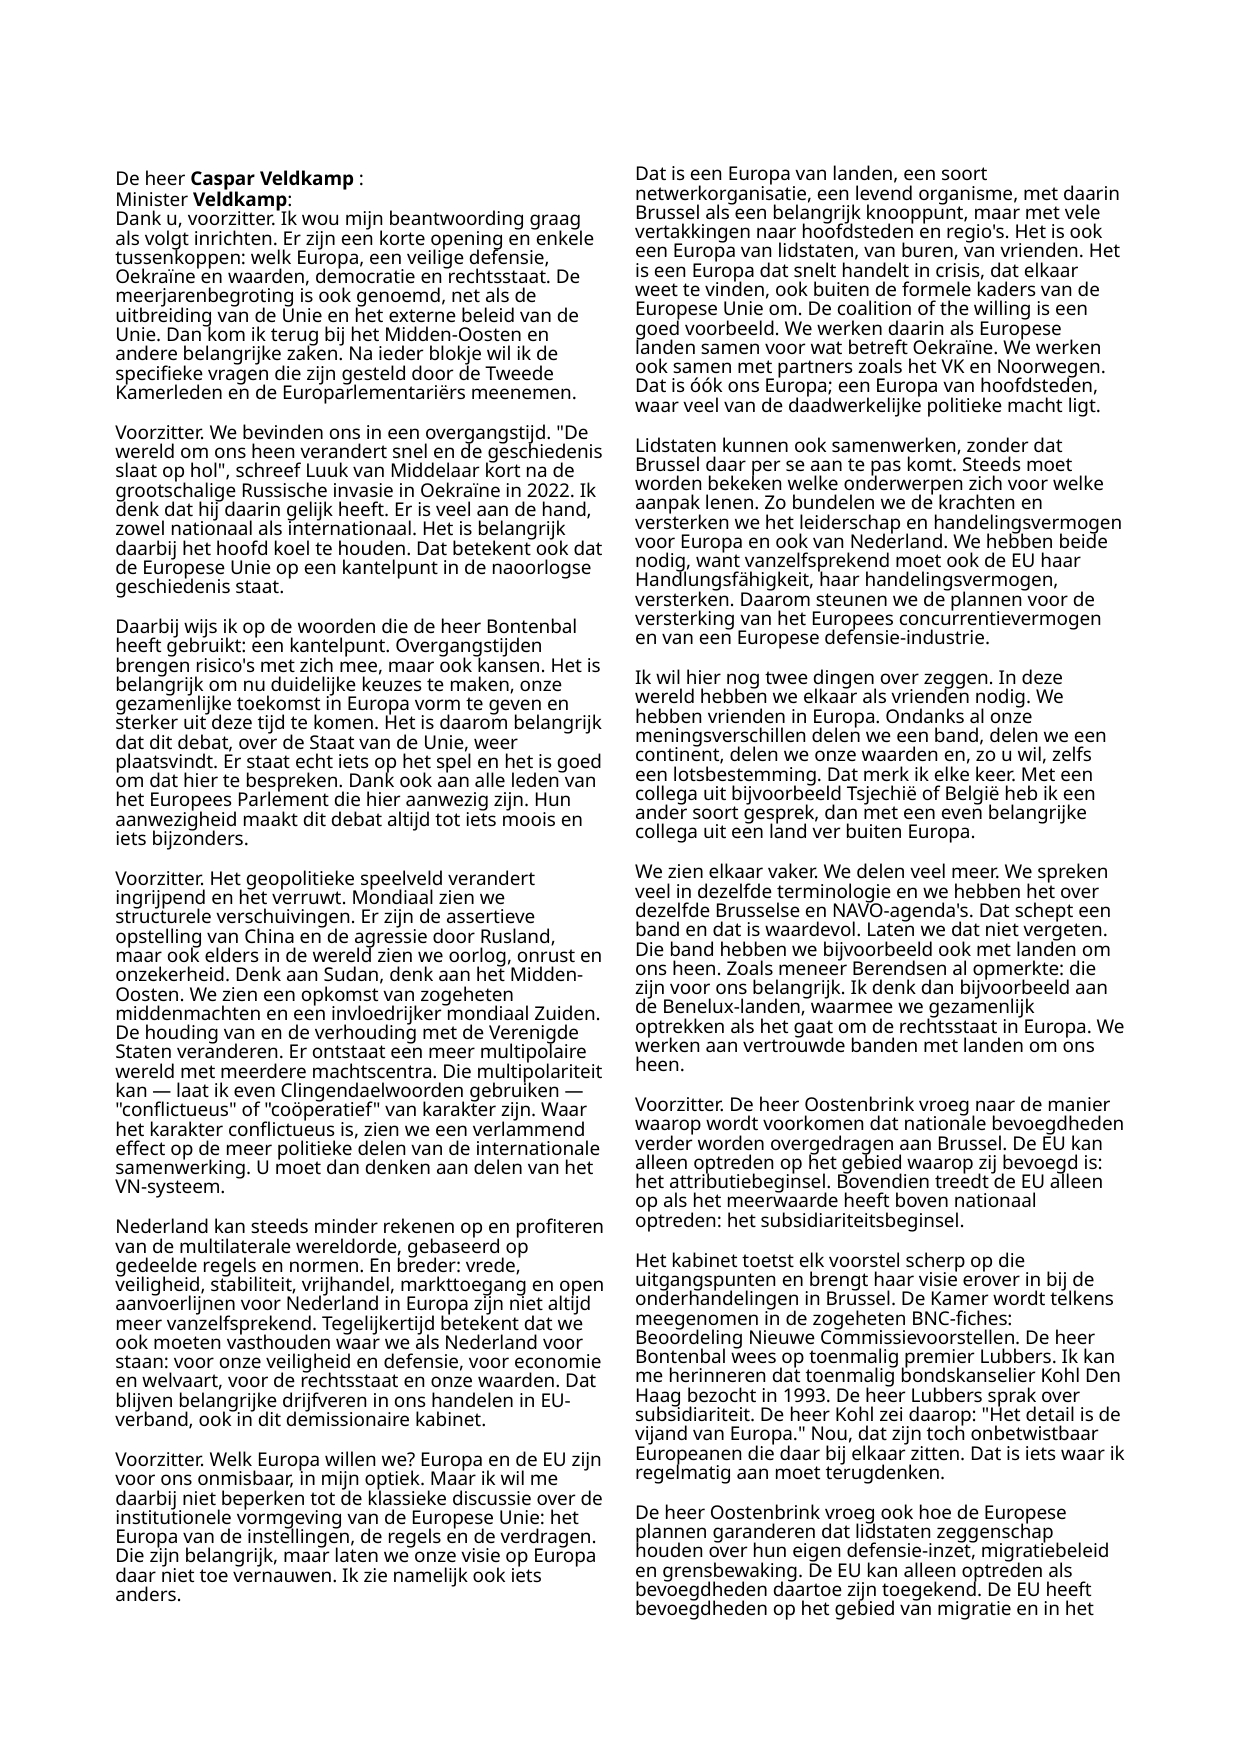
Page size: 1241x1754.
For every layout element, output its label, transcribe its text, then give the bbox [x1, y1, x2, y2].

text Daarbij wijs ik op de woorden die de heer Bontenbal heeft gebruikt: een kantelpunt. Overgangstijden brengen risico's met zich mee, maar ook kansen. Het is belangrijk om nu duidelijke keuzes te maken, onze gezamenlijke toekomst in Europa vorm te geven en sterker uit deze tijd te komen. Het is daarom belangrijk dat dit debat, over de Staat van de Unie, weer plaatsvindt. Er staat echt iets op het spel en het is goed om dat hier te bespreken. Dank ook aan alle leden van het Europees Parlement die hier aanwezig zijn. Hun aanwezigheid maakt dit debat altijd tot iets moois en iets bijzonders. [115, 618, 605, 849]
text De heer Caspar Veldkamp : [115, 165, 605, 191]
text Voorzitter. Het geopolitieke speelveld verandert ingrijpend en het verruwt. Mondiaal zien we structurele verschuivingen. Er zijn de assertieve opstelling van China en de agressie door Rusland, maar ook elders in de wereld zien we oorlog, onrust en onzekerheid. Denk aan Sudan, denk aan het Midden-Oosten. We zien een opkomst van zogeheten middenmachten en een invloedrijker mondiaal Zuiden. De houding van en de verhouding met de Verenigde Staten veranderen. Er ontstaat een meer multipolaire wereld met meerdere machtscentra. Die multipolariteit kan — laat ik even Clingendaelwoorden gebruiken — "conflictueus" of "coöperatief" van karakter zijn. Waar het karakter conflictueus is, zien we een verlammend effect op de meer politieke delen van de internationale samenwerking. U moet dan denken aan delen van het VN-systeem. [115, 870, 605, 1198]
text Dank u, voorzitter. Ik wou mijn beantwoording graag als volgt inrichten. Er zijn een korte opening en enkele tussenkoppen: welk Europa, een veilige defensie, Oekraïne en waarden, democratie en rechtsstaat. De meerjarenbegroting is ook genoemd, net als de uitbreiding van de Unie en het externe beleid van de Unie. Dan kom ik terug bij het Midden-Oosten en andere belangrijke zaken. Na ieder blokje wil ik de specifieke vragen die zijn gesteld door de Tweede Kamerleden en de Europarlementariërs meenemen. [115, 210, 605, 403]
text Dat is een Europa van landen, een soort netwerkorganisatie, een levend organisme, met daarin Brussel als een belangrijk knooppunt, maar met vele vertakkingen naar hoofdsteden en regio's. Het is ook een Europa van lidstaten, van buren, van vrienden. Het is een Europa dat snelt handelt in crisis, dat elkaar weet te vinden, ook buiten de formele kaders van de Europese Unie om. De coalition of the willing is een goed voorbeeld. We werken daarin als Europese landen samen voor wat betreft Oekraïne. We werken ook samen met partners zoals het VK en Noorwegen. Dat is óók ons Europa; een Europa van hoofdsteden, waar veel van de daadwerkelijke politieke macht ligt. [635, 165, 1125, 416]
text Het kabinet toetst elk voorstel scherp op die uitgangspunten en brengt haar visie erover in bij de onderhandelingen in Brussel. De Kamer wordt telkens meegenomen in de zogeheten BNC-fiches: Beoordeling Nieuwe Commissievoorstellen. De heer Bontenbal wees op toenmalig premier Lubbers. Ik kan me herinneren dat toenmalig bondskanselier Kohl Den Haag bezocht in 1993. De heer Lubbers sprak over subsidiariteit. De heer Kohl zei daarop: "Het detail is de vijand van Europa." Nou, dat zijn toch onbetwistbaar Europeanen die daar bij elkaar zitten. Dat is iets waar ik regelmatig aan moet terugdenken. [635, 1252, 1125, 1483]
text Nederland kan steeds minder rekenen op en profiteren van de multilaterale wereldorde, gebaseerd op gedeelde regels en normen. En breder: vrede, veiligheid, stabiliteit, vrijhandel, markttoegang en open aanvoerlijnen voor Nederland in Europa zijn niet altijd meer vanzelfsprekend. Tegelijkertijd betekent dat we ook moeten vasthouden waar we als Nederland voor staan: voor onze veiligheid en defensie, voor economie en welvaart, voor de rechtsstaat en onze waarden. Dat blijven belangrijke drijfveren in ons handelen in EU-verband, ook in dit demissionaire kabinet. [115, 1218, 605, 1430]
text Lidstaten kunnen ook samenwerken, zonder dat Brussel daar per se aan te pas komt. Steeds moet worden bekeken welke onderwerpen zich voor welke aanpak lenen. Zo bundelen we de krachten en versterken we het leiderschap en handelingsvermogen voor Europa en ook van Nederland. We hebben beide nodig, want vanzelfsprekend moet ook de EU haar Handlungsfähigkeit, haar handelingsvermogen, versterken. Daarom steunen we de plannen voor de versterking van het Europees concurrentievermogen en van een Europese defensie-industrie. [635, 437, 1125, 648]
text De heer Oostenbrink vroeg ook hoe de Europese plannen garanderen dat lidstaten zeggenschap houden over hun eigen defensie-inzet, migratiebeleid en grensbewaking. De EU kan alleen optreden als bevoegdheden daartoe zijn toegekend. De EU heeft bevoegdheden op het gebied van migratie en in het [635, 1504, 1125, 1619]
text Voorzitter. De heer Oostenbrink vroeg naar de manier waarop wordt voorkomen dat nationale bevoegdheden verder worden overgedragen aan Brussel. De EU kan alleen optreden op het gebied waarop zij bevoegd is: het attributiebeginsel. Bovendien treedt de EU alleen op als het meerwaarde heeft boven nationaal optreden: het subsidiariteitsbeginsel. [635, 1096, 1125, 1231]
text Minister Veldkamp: [115, 191, 605, 210]
text Ik wil hier nog twee dingen over zeggen. In deze wereld hebben we elkaar als vrienden nodig. We hebben vrienden in Europa. Ondanks al onze meningsverschillen delen we een band, delen we een continent, delen we onze waarden en, zo u wil, zelfs een lotsbestemming. Dat merk ik elke keer. Met een collega uit bijvoorbeeld Tsjechië of België heb ik een ander soort gesprek, dan met een even belangrijke collega uit een land ver buiten Europa. [635, 669, 1125, 843]
text Voorzitter. We bevinden ons in een overgangstijd. "De wereld om ons heen verandert snel en de geschiedenis slaat op hol", schreef Luuk van Middelaar kort na de grootschalige Russische invasie in Oekraïne in 2022. Ik denk dat hij daarin gelijk heeft. Er is veel aan de hand, zowel nationaal als internationaal. Het is belangrijk daarbij het hoofd koel te houden. Dat betekent ook dat de Europese Unie op een kantelpunt in de naoorlogse geschiedenis staat. [115, 424, 605, 597]
text We zien elkaar vaker. We delen veel meer. We spreken veel in dezelfde terminologie en we hebben het over dezelfde Brusselse en NAVO-agenda's. Dat schept een band en dat is waardevol. Laten we dat niet vergeten. Die band hebben we bijvoorbeeld ook met landen om ons heen. Zoals meneer Berendsen al opmerkte: die zijn voor ons belangrijk. Ik denk dan bijvoorbeeld aan de Benelux-landen, waarmee we gezamenlijk optrekken als het gaat om de rechtsstaat in Europa. We werken aan vertrouwde banden met landen om ons heen. [635, 863, 1125, 1075]
text Voorzitter. Welk Europa willen we? Europa en de EU zijn voor ons onmisbaar, in mijn optiek. Maar ik wil me daarbij niet beperken tot de klassieke discussie over de institutionele vormgeving van de Europese Unie: het Europa van de instellingen, de regels en de verdragen. Die zijn belangrijk, maar laten we onze visie op Europa daar niet toe vernauwen. Ik zie namelijk ook iets anders. [115, 1451, 605, 1605]
